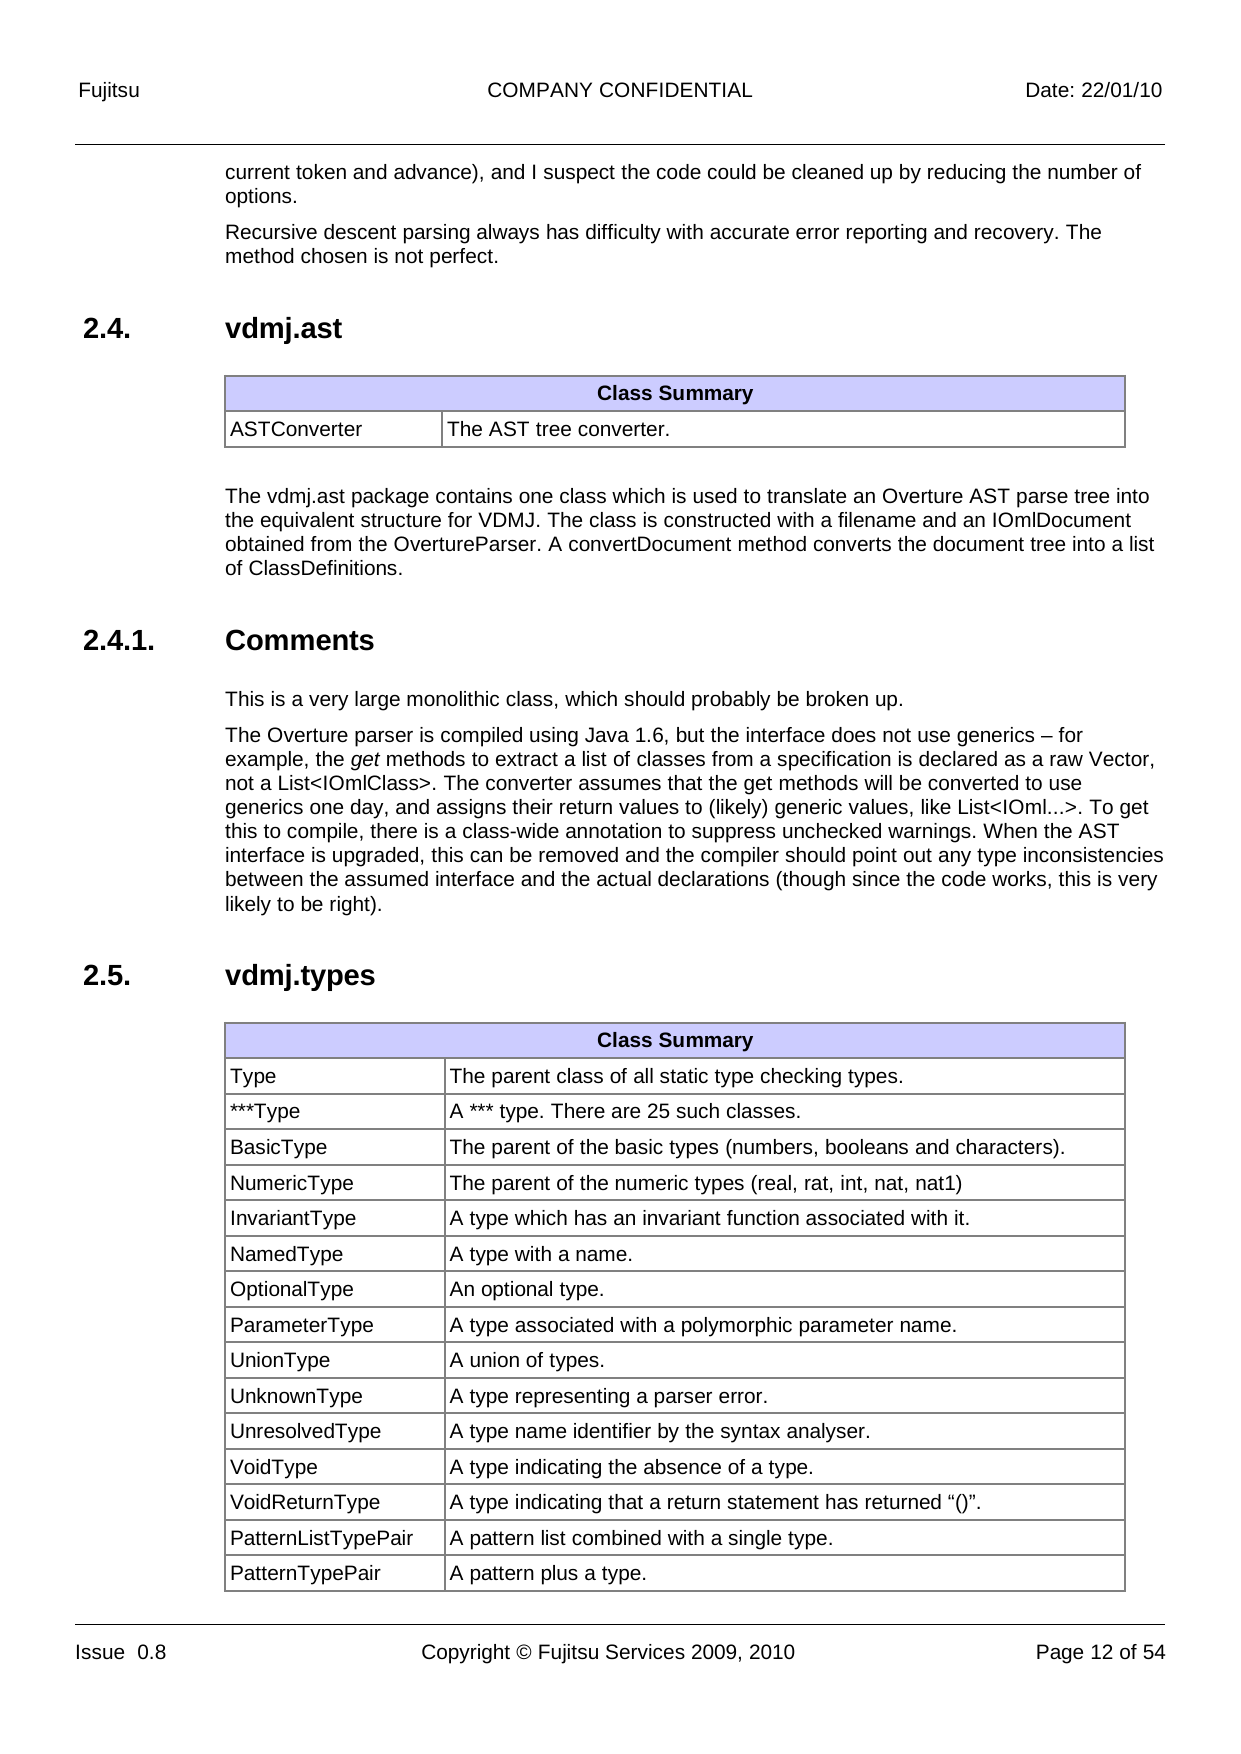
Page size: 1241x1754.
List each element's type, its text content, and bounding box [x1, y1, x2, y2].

table_cell The AST tree converter. [443, 412, 1124, 446]
table_cell A pattern list combined with a single type. [446, 1521, 1124, 1554]
table_cell An optional type. [446, 1272, 1124, 1306]
table_cell PatternListTypePair [226, 1521, 444, 1554]
table_cell OptionalType [226, 1272, 444, 1306]
table_cell A type representing a parser error. [446, 1379, 1124, 1412]
table_cell BasicType [226, 1130, 444, 1164]
text The vdmj.ast package contains one class which is used to translate an Overture AST parse tree into the equivalent structure for VDMJ. The class is constructed with a filename and an IOmlDocument obtained from the OvertureParser. A convertDocument method converts the document tree into a list of ClassDefinitions. [225, 484, 1165, 580]
table_cell UnionType [226, 1343, 444, 1377]
text current token and advance), and I suspect the code could be cleaned up by reducing the number of options. [225, 160, 1165, 208]
subtitle vdmj.ast [75, 311, 1165, 344]
text Recursive descent parsing always has difficulty with accurate error reporting and recovery. The method chosen is not perfect. [225, 220, 1165, 268]
table_cell A *** type. There are 25 such classes. [446, 1095, 1124, 1128]
table_cell Type [226, 1059, 444, 1093]
table_cell NamedType [226, 1237, 444, 1270]
table_cell PatternTypePair [226, 1556, 444, 1590]
text This is a very large monolithic class, which should probably be broken up. [225, 686, 1165, 711]
subtitle Comments [75, 623, 1165, 656]
table_cell A type name identifier by the syntax analyser. [446, 1414, 1124, 1448]
table_cell A type with a name. [446, 1237, 1124, 1270]
text The Overture parser is compiled using Java 1.6, but the interface does not use generics – for example, the get methods to extract a list of classes from a specification is declared as a raw Vector, not a List<IOmlClass>. The converter assumes that the get methods will be converted to use generics one day, and assigns their return values to (likely) generic values, like List<IOml...>. To get this to compile, there is a class-wide annotation to suppress unchecked warnings. When the AST interface is upgraded, this can be removed and the compiler should point out any type inconsistencies between the assumed interface and the actual declarations (though since the code works, this is very likely to be right). [225, 723, 1165, 916]
table_cell NumericType [226, 1166, 444, 1199]
table_cell ***Type [226, 1095, 444, 1128]
table_cell UnresolvedType [226, 1414, 444, 1448]
table_cell ParameterType [226, 1308, 444, 1341]
table_cell A pattern plus a type. [446, 1556, 1124, 1590]
table_cell ASTConverter [226, 412, 441, 446]
table_cell InvariantType [226, 1201, 444, 1235]
table_cell A type indicating the absence of a type. [446, 1450, 1124, 1483]
table_cell The parent class of all static type checking types. [446, 1059, 1124, 1093]
table_header Class Summary [226, 1024, 1124, 1057]
table_cell The parent of the numeric types (real, rat, int, nat, nat1) [446, 1166, 1124, 1199]
table_header Class Summary [226, 377, 1124, 410]
table_cell The parent of the basic types (numbers, booleans and characters). [446, 1130, 1124, 1164]
table_cell A type which has an invariant function associated with it. [446, 1201, 1124, 1235]
table_cell UnknownType [226, 1379, 444, 1412]
table_cell VoidType [226, 1450, 444, 1483]
table_cell A type associated with a polymorphic parameter name. [446, 1308, 1124, 1341]
subtitle vdmj.types [75, 958, 1165, 992]
table_cell A type indicating that a return statement has returned “()”. [446, 1485, 1124, 1519]
table_cell VoidReturnType [226, 1485, 444, 1519]
table_cell A union of types. [446, 1343, 1124, 1377]
